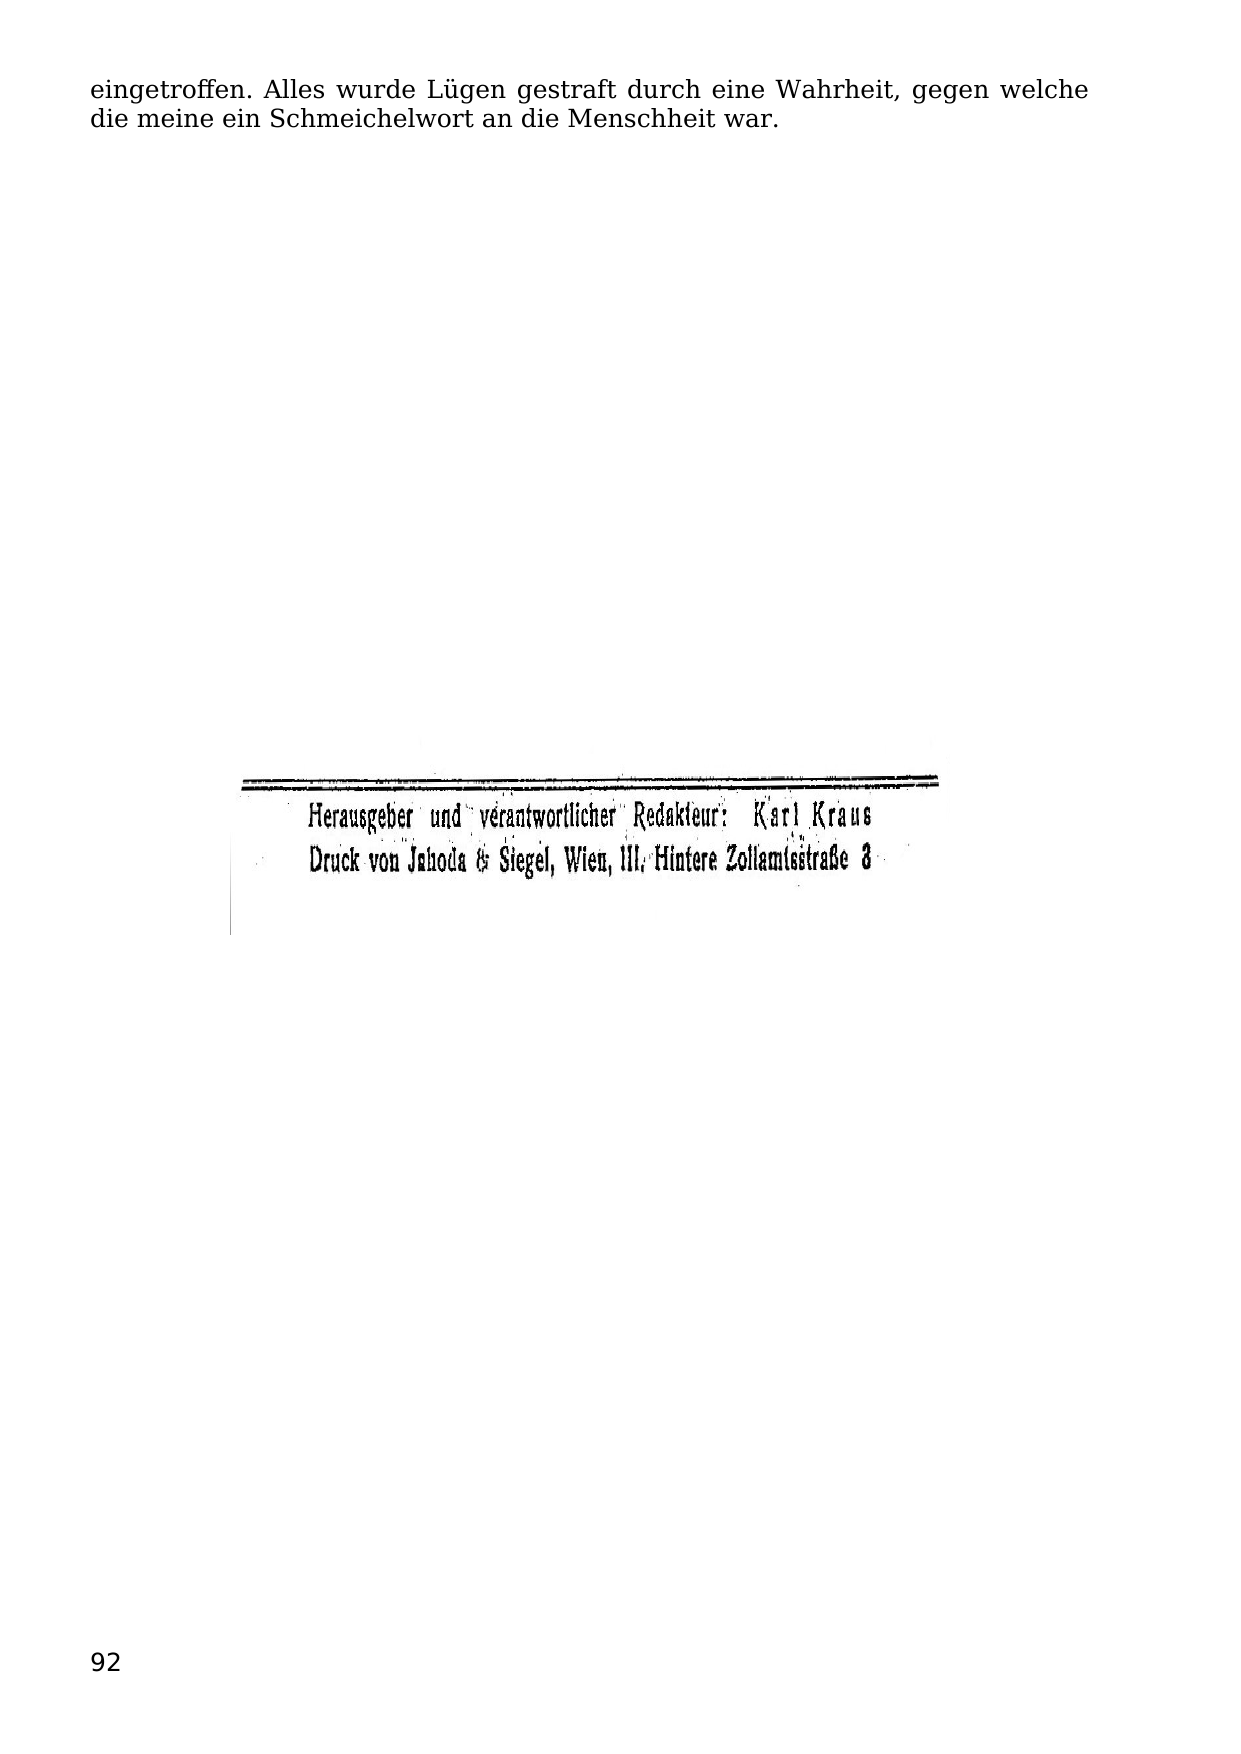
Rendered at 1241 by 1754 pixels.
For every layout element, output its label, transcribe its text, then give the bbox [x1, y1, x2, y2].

text eingetroffen. Alles wurde Lügen gestraft durch eine Wahrheit, gegen welche die meine ein Schmeichelwort an die Menschheit war. [90, 75, 1091, 133]
picture [230, 716, 950, 935]
